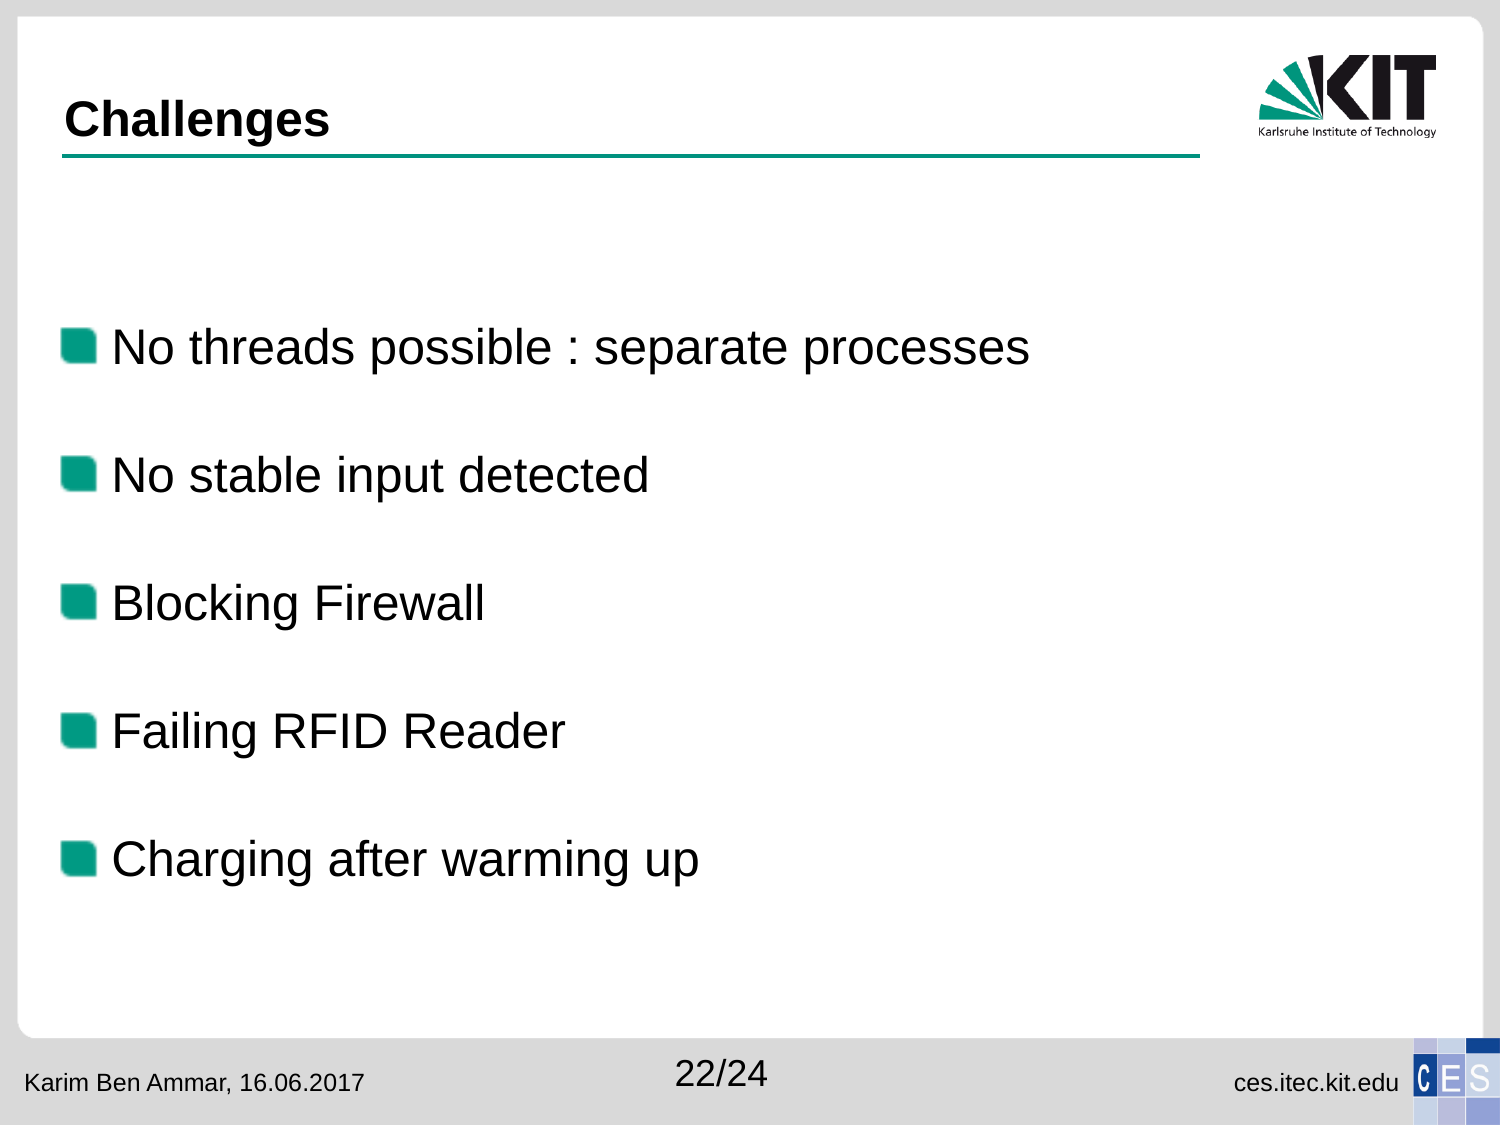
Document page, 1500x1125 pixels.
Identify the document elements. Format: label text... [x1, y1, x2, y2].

picture [0, 0, 1500, 1125]
text_box 22/24 [659, 1045, 783, 1117]
title Challenges [64, 54, 1198, 147]
text_box No threads possible : separate processes No stable input detected Blocking Firewall Failing RFID Reader Charging after warming up [45, 179, 1456, 1030]
